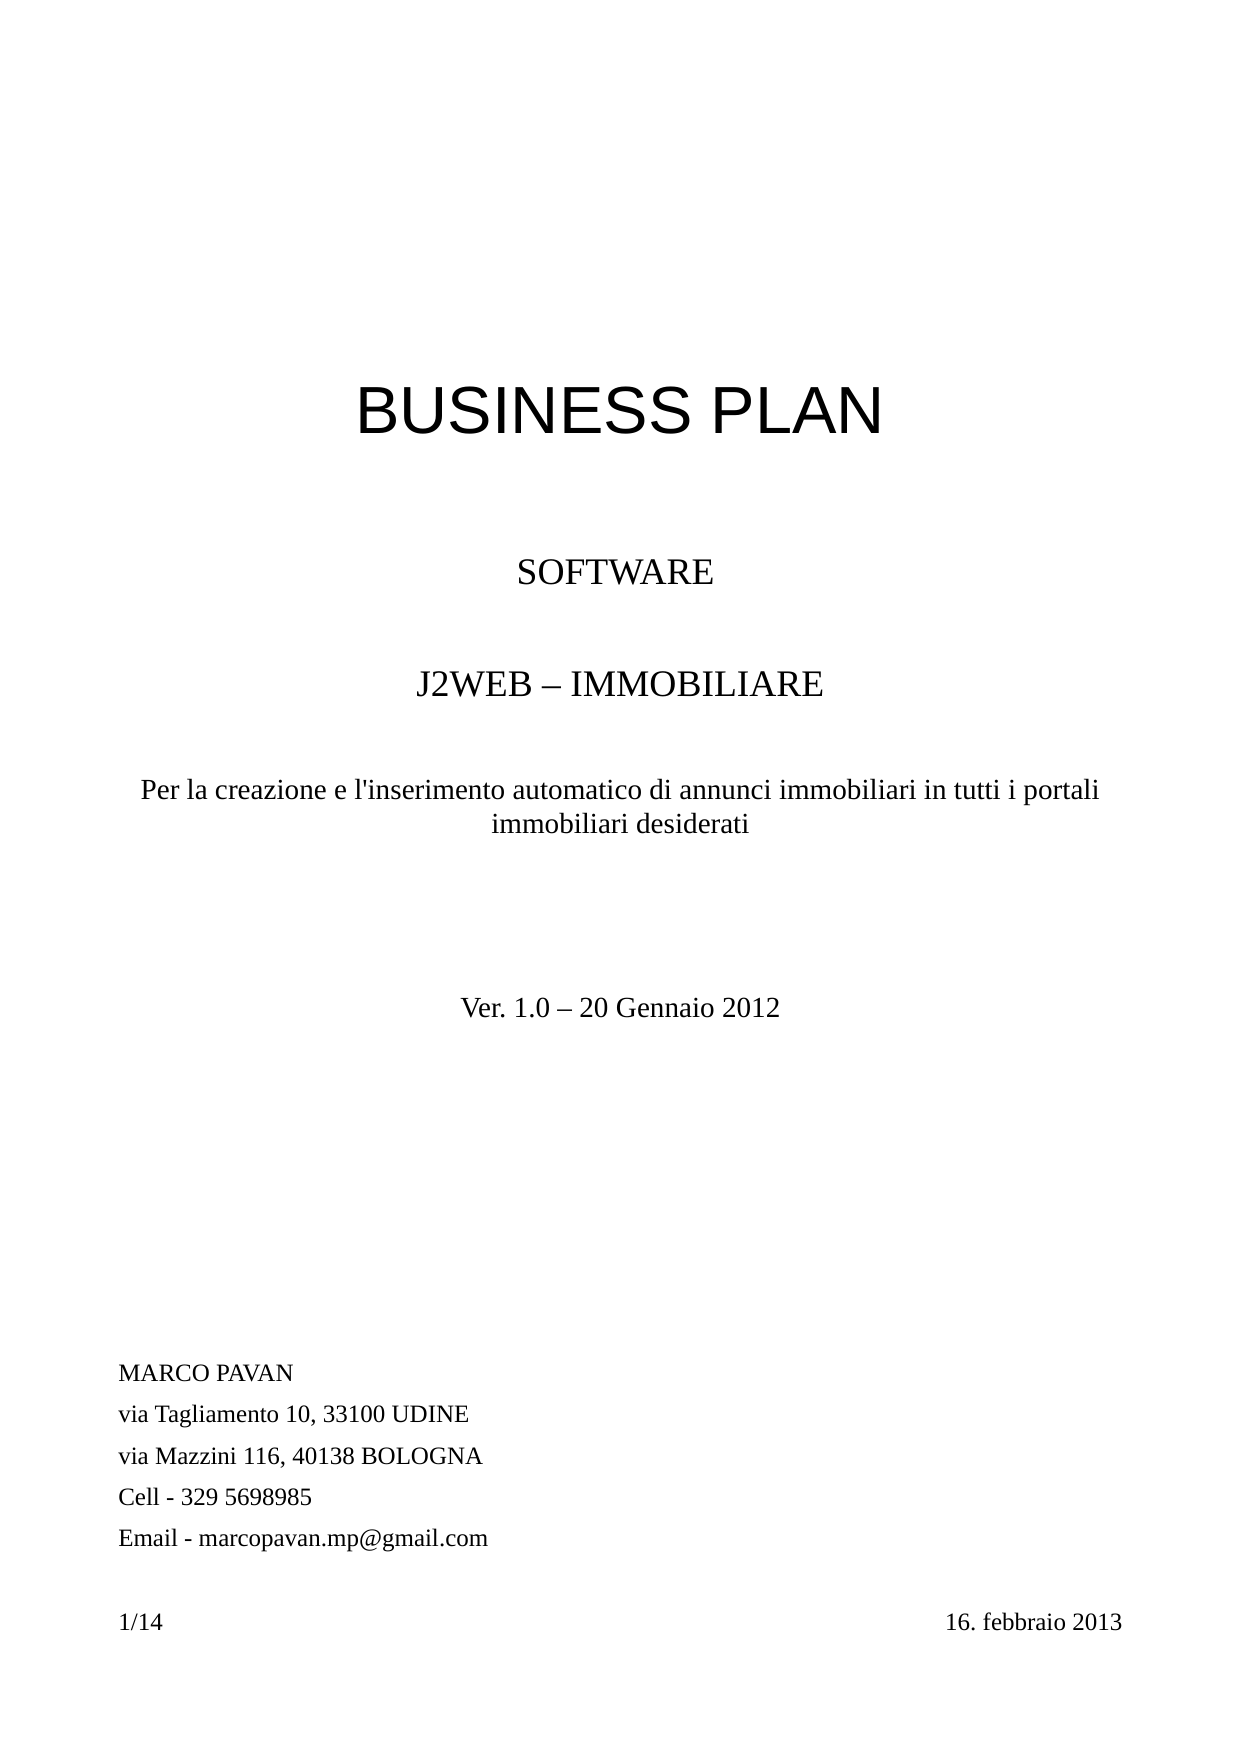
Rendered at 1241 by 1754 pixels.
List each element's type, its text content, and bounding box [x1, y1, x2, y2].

text Ver. 1.0 – 20 Gennaio 2012 [118, 990, 1122, 1023]
text via Mazzini 116, 40138 BOLOGNA [118, 1441, 1122, 1469]
text via Tagliamento 10, 33100 UDINE [118, 1399, 1122, 1428]
text SOFTWARE [118, 550, 1122, 593]
text MARCO PAVAN [118, 1358, 1122, 1387]
text Per la creazione e l'inserimento automatico di annunci immobiliari in tutti i portali immobiliari desiderati [118, 772, 1122, 839]
text Email - marcopavan.mp@gmail.com [118, 1523, 1122, 1552]
subtitle BUSINESS PLAN [118, 371, 1122, 448]
text J2WEB – IMMOBILIARE [118, 661, 1122, 704]
text Cell - 329 5698985 [118, 1482, 1122, 1511]
